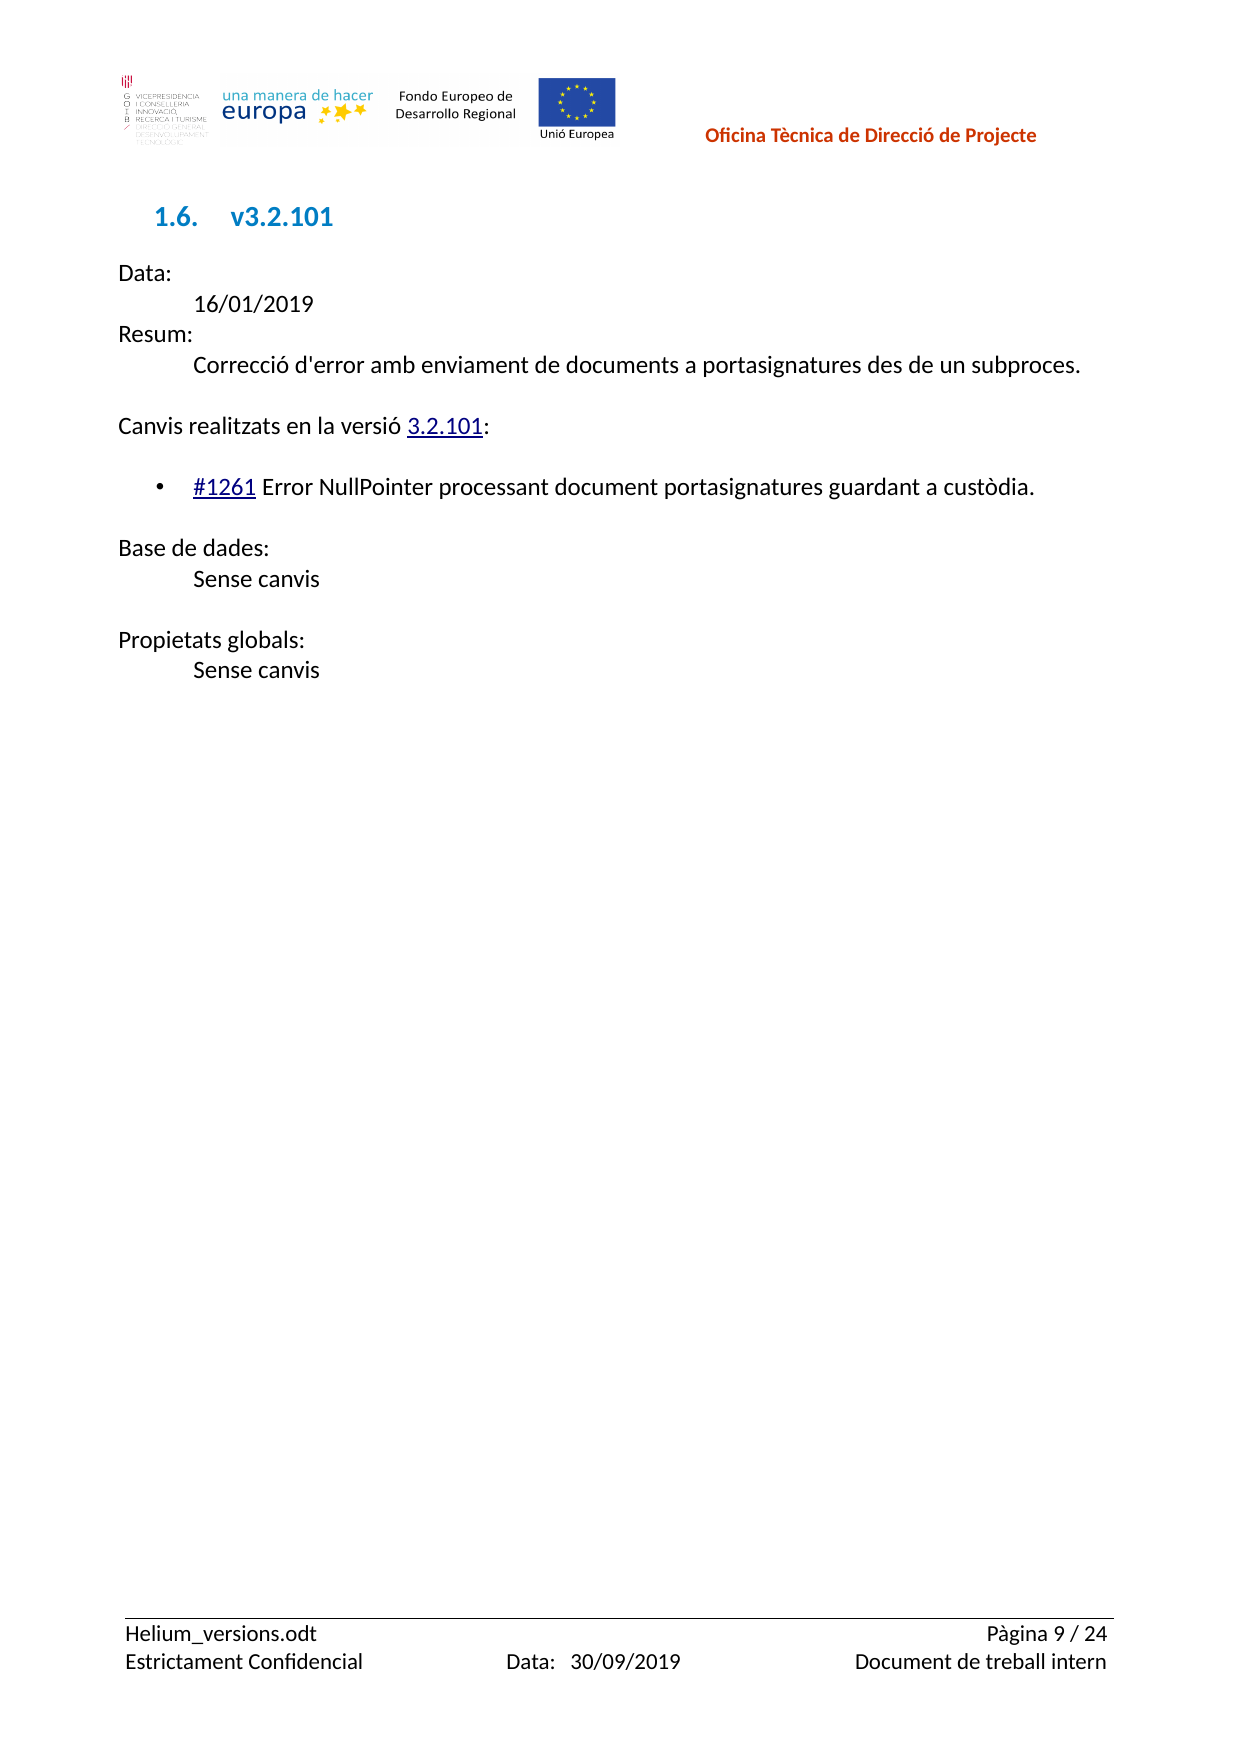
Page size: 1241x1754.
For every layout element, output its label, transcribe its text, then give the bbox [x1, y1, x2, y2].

text Data: [118, 258, 1122, 288]
picture [118, 73, 213, 147]
subtitle v3.2.101 [153, 198, 1122, 234]
list #1261 Error NullPointer processant document portasignatures guardant a custòdia. [156, 471, 1122, 502]
text 16/01/2019 [118, 288, 1122, 319]
text Sense canvis [118, 654, 1122, 685]
text Resum: [118, 319, 1122, 349]
picture [219, 73, 621, 147]
text Canvis realitzats en la versió 3.2.101: [118, 410, 1122, 441]
text Base de dades: [118, 532, 1122, 563]
text Correcció d'error amb enviament de documents a portasignatures des de un subproces. [118, 349, 1122, 380]
text Propietats globals: [118, 624, 1122, 654]
text Sense canvis [118, 563, 1122, 593]
